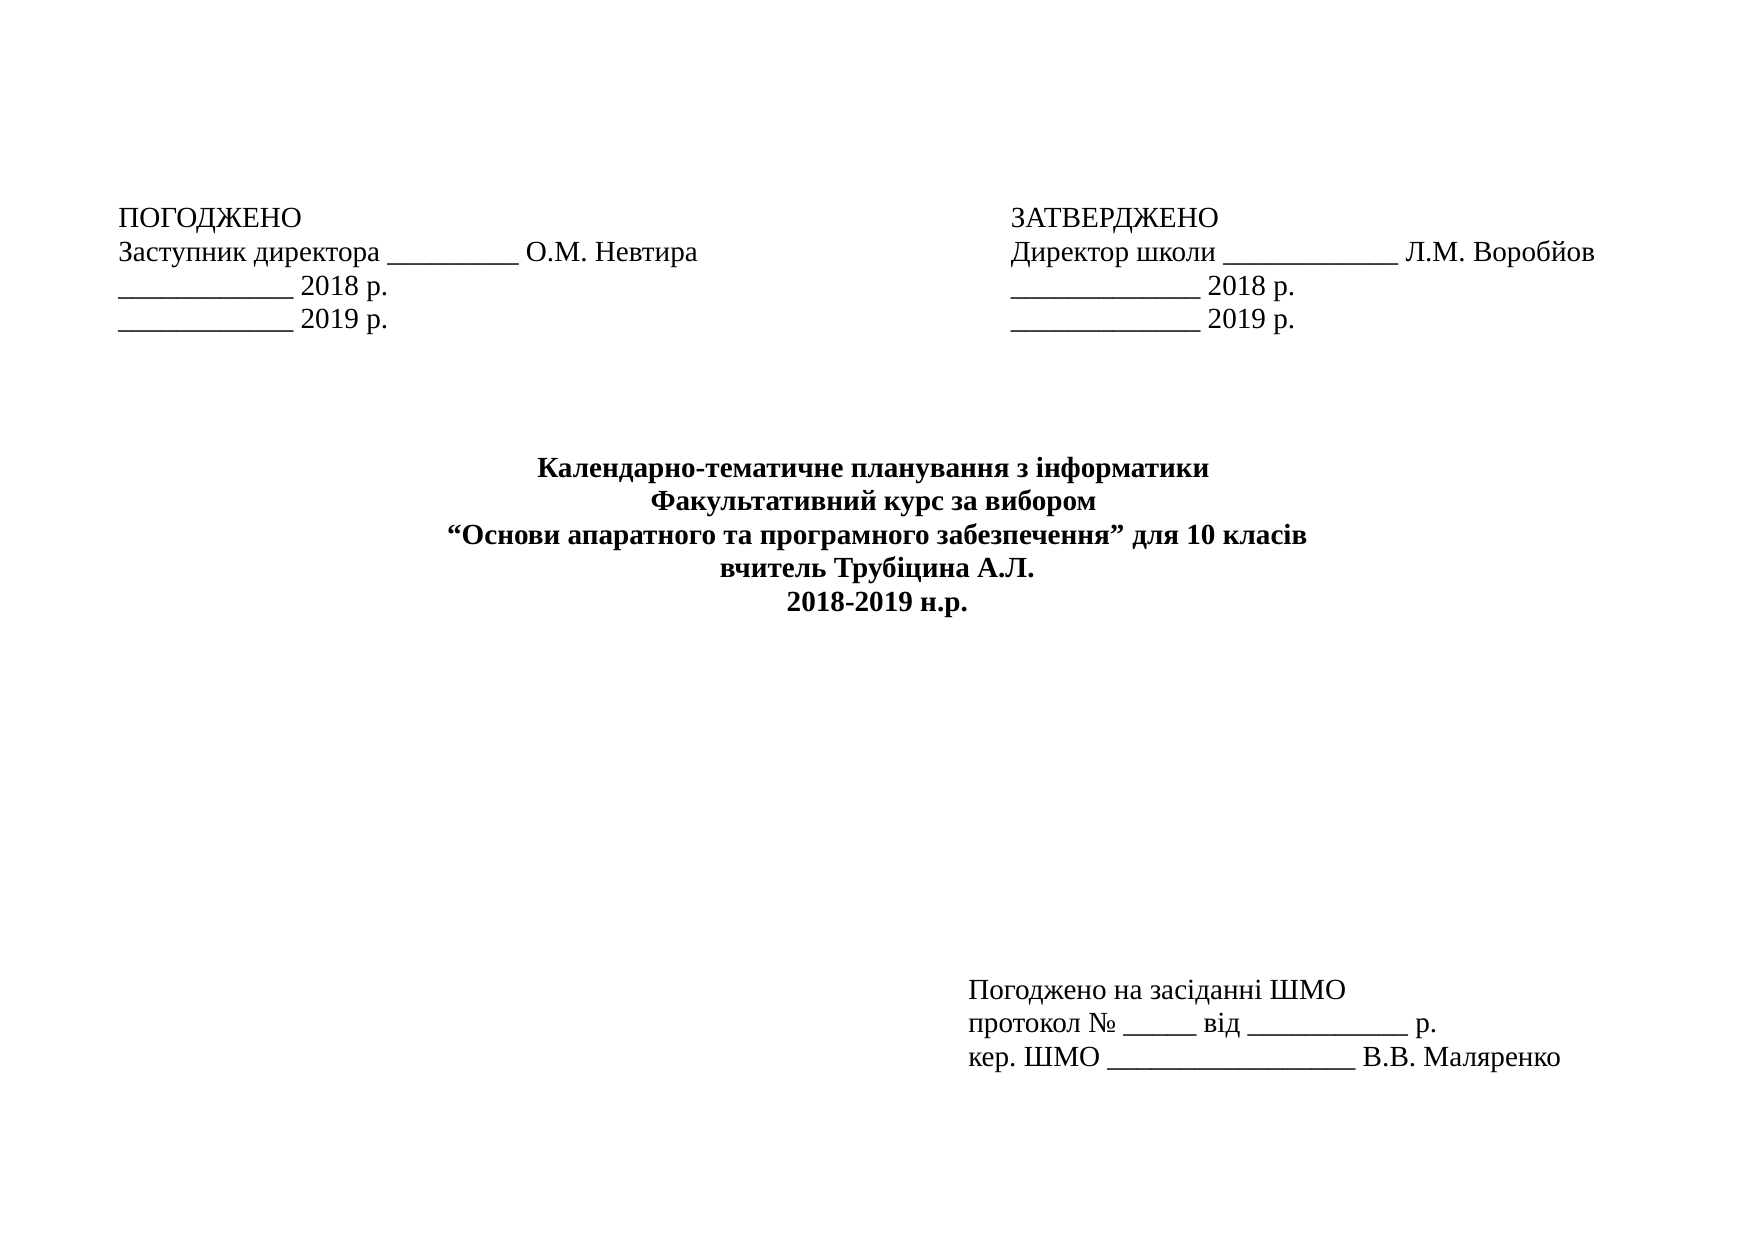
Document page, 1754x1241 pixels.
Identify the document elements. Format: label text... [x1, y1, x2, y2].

text протокол № _____ від ___________ р. [118, 1006, 1636, 1039]
text Заступник директора _________ О.М. Невтира Директор школи ____________ Л.М. Воробйов [118, 234, 1636, 268]
text ____________ 2018 р. _____________ 2018 р. [118, 268, 1636, 301]
text 2018-2019 н.р. [118, 584, 1636, 617]
text Погоджено на засіданні ШМО [118, 972, 1636, 1006]
text “Основи апаратного та програмного забезпечення” для 10 класів [118, 517, 1636, 550]
text Календарно-тематичне планування з інформатики [118, 450, 1636, 483]
text кер. ШМО _________________ В.В. Маляренко [118, 1039, 1636, 1073]
text Факультативний курс за вибором [118, 483, 1636, 517]
text вчитель Трубіцина А.Л. [118, 550, 1636, 584]
text ПОГОДЖЕНО ЗАТВЕРДЖЕНО [118, 201, 1636, 234]
text ____________ 2019 р. _____________ 2019 р. [118, 301, 1636, 335]
